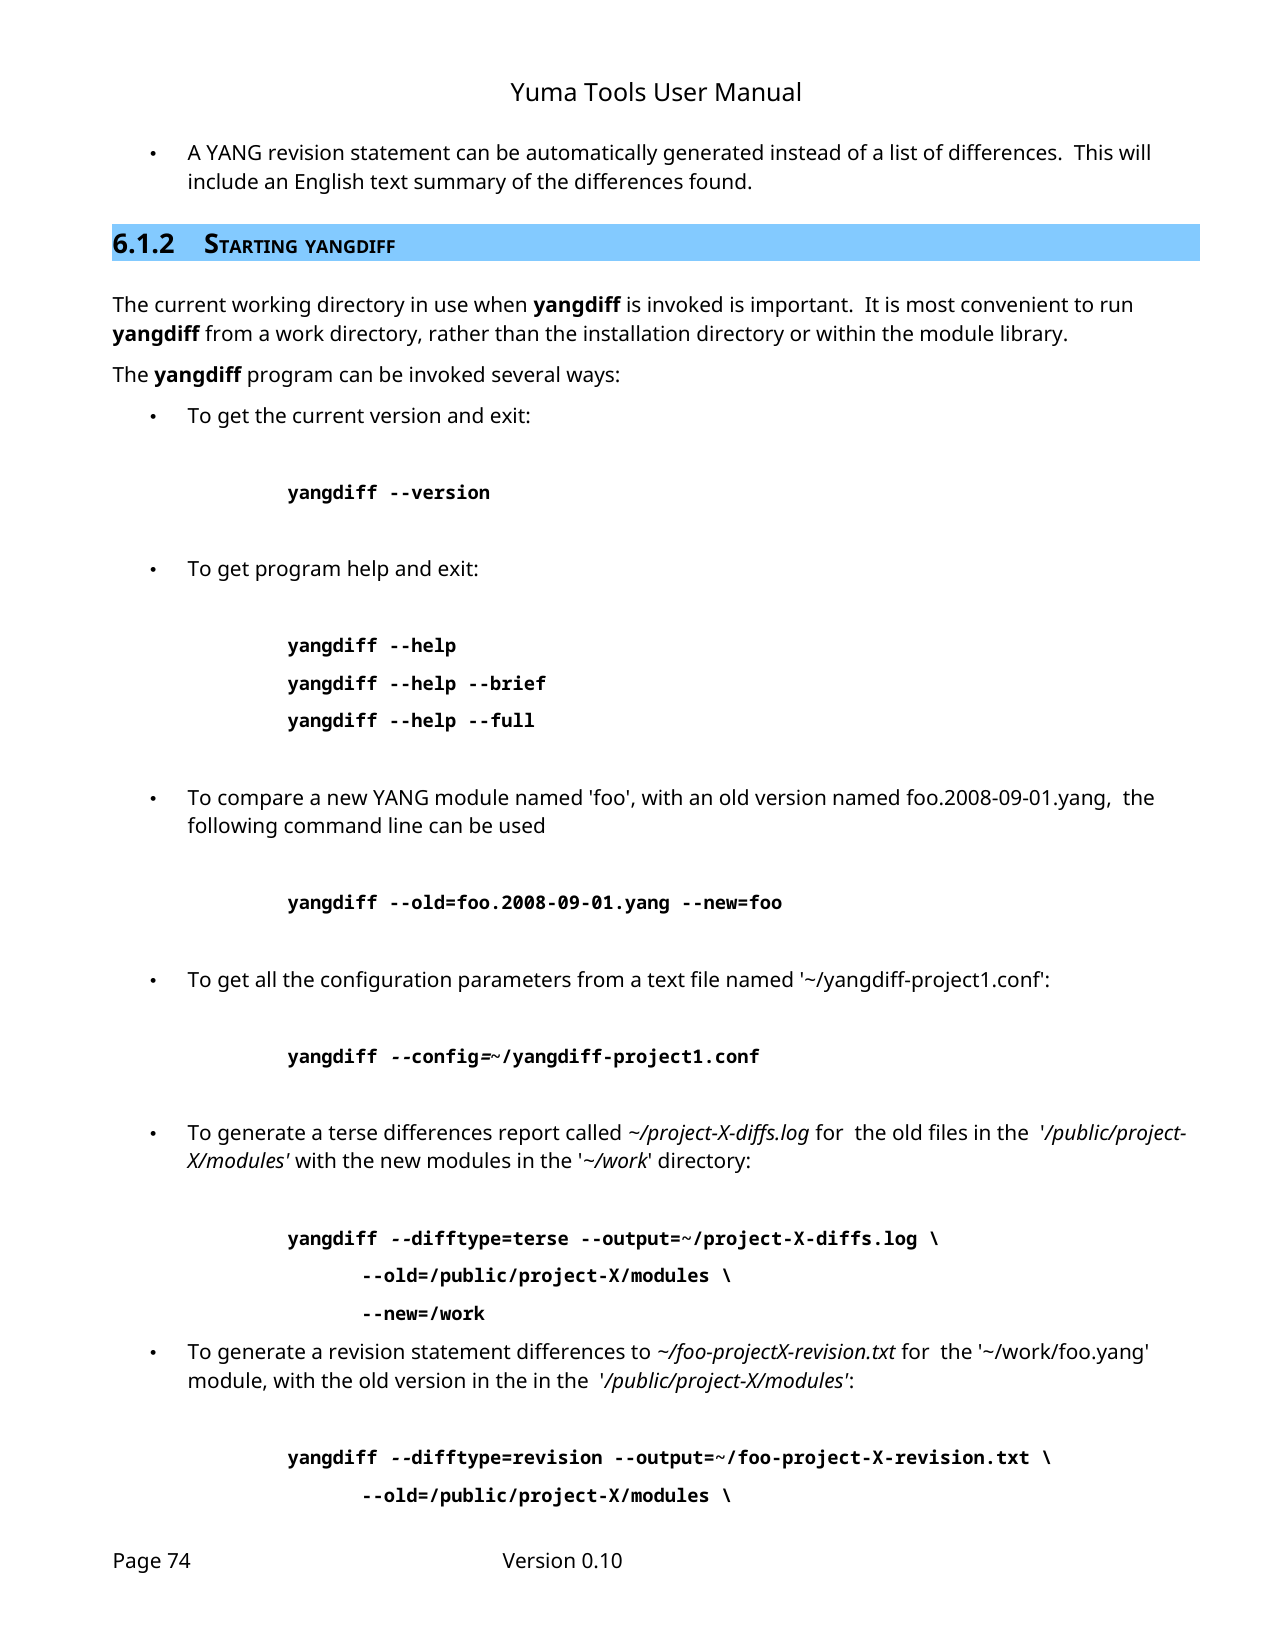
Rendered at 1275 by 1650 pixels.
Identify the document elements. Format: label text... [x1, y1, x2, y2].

text --old=/public/project-X/modules \ [139, 1482, 1200, 1507]
text The yangdiff program can be invoked several ways: [112, 360, 1200, 388]
text --old=/public/project-X/modules \ [139, 1262, 1200, 1288]
text yangdiff --config=~/yangdiff-project1.conf [139, 1043, 1200, 1069]
list A YANG revision statement can be automatically generated instead of a list of differences. This will include an English text summary of the differences found. [150, 138, 1200, 195]
text yangdiff --help [139, 633, 1200, 658]
list To get the current version and exit: [150, 401, 1200, 429]
text The current working directory in use when yangdiff is invoked is important. It is most convenient to run yangdiff from a work directory, rather than the installation directory or within the module library. [112, 291, 1200, 347]
list To compare a new YANG module named 'foo', with an old version named foo.2008-09-01.yang, the following command line can be used [150, 783, 1200, 840]
text yangdiff --help --full [139, 708, 1200, 733]
list To generate a revision statement differences to ~/foo-projectX-revision.txt for the '~/work/foo.yang' module, with the old version in the in the '/public/project-X/modules': [150, 1337, 1200, 1394]
subtitle Starting yangdiff [112, 224, 1200, 261]
list To generate a terse differences report called ~/project-X-diffs.log for the old files in the '/public/project-X/modules' with the new modules in the '~/work' directory: [150, 1118, 1200, 1175]
text yangdiff --version [139, 479, 1200, 505]
text yangdiff --difftype=revision --output=~/foo-project-X-revision.txt \ [139, 1444, 1200, 1470]
text yangdiff --old=foo.2008-09-01.yang --new=foo [139, 890, 1200, 915]
text --new=/work [139, 1300, 1200, 1326]
list To get program help and exit: [150, 554, 1200, 583]
list To get all the configuration parameters from a text file named '~/yangdiff-project1.conf': [150, 965, 1200, 993]
text yangdiff --help --brief [139, 670, 1200, 696]
text yangdiff --difftype=terse --output=~/project-X-diffs.log \ [139, 1225, 1200, 1251]
